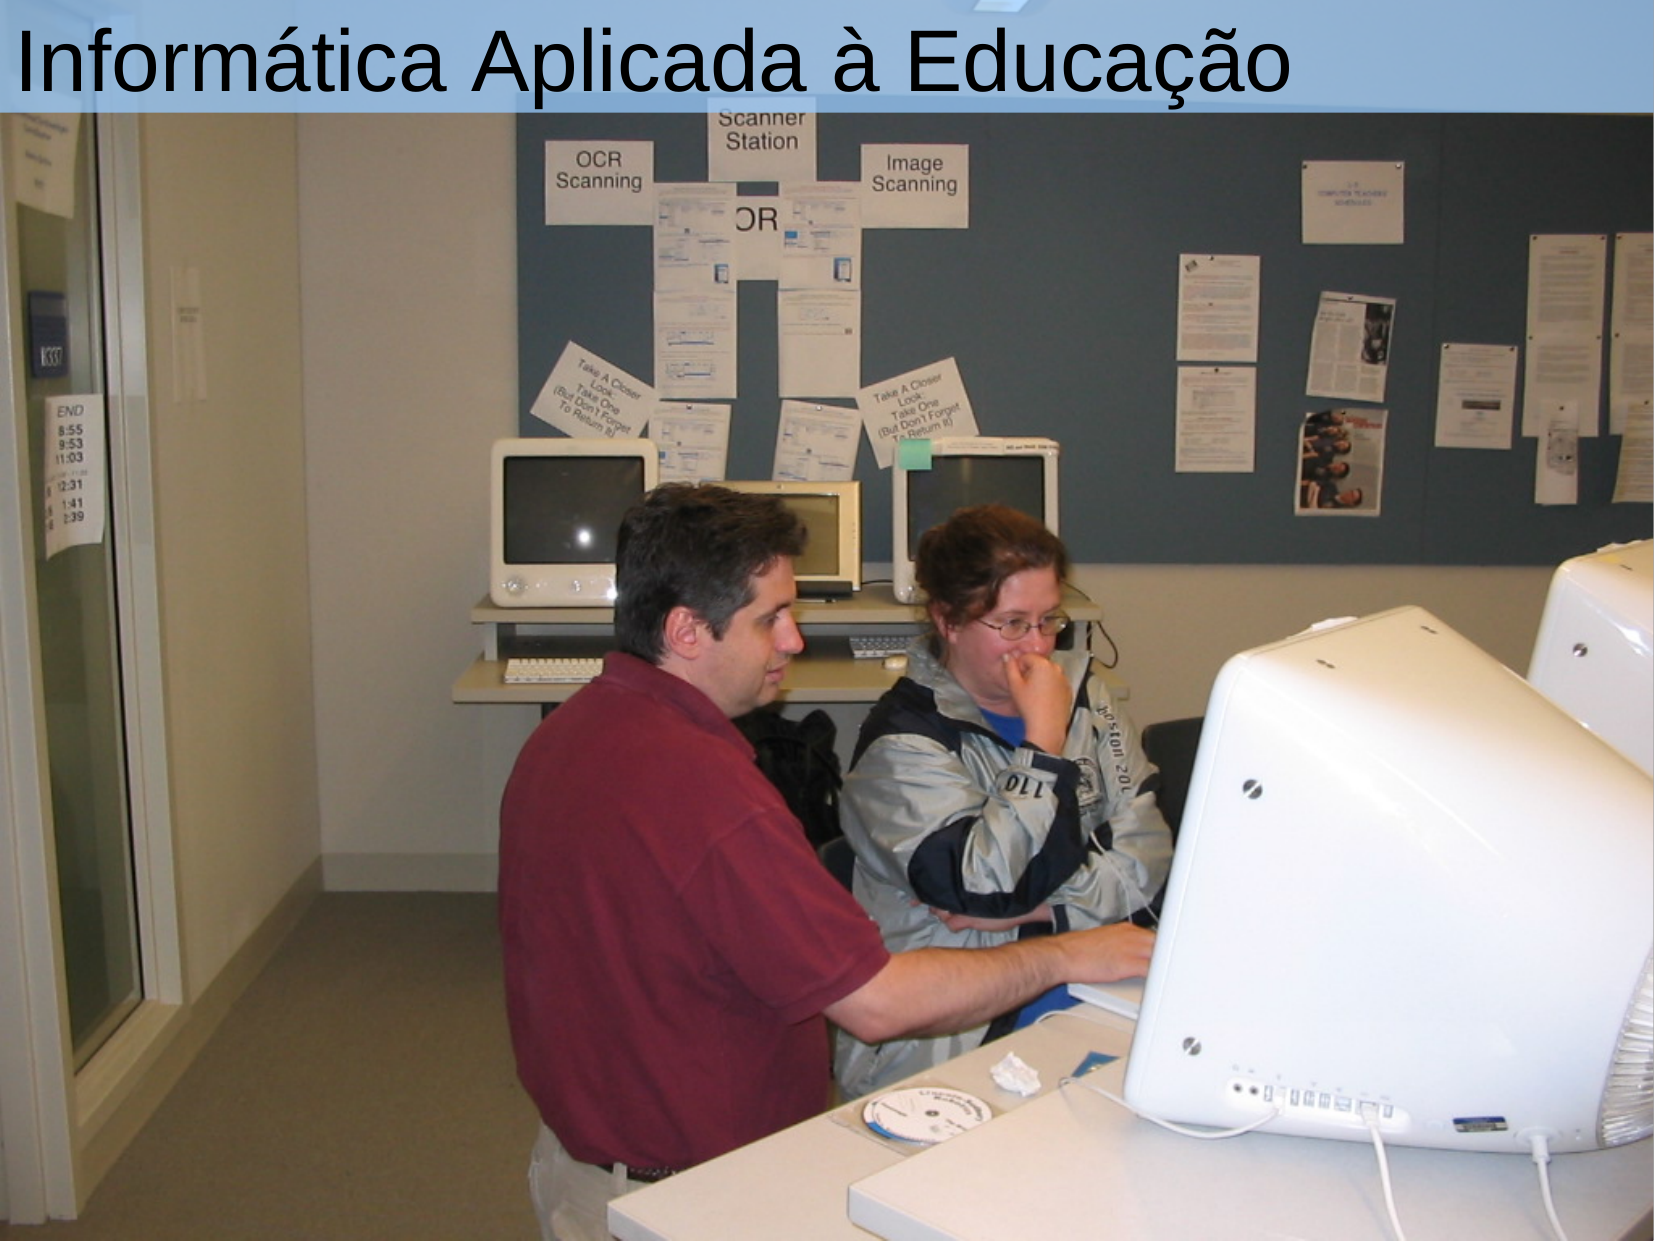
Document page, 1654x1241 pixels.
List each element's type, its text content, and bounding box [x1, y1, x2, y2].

text_box Informática Aplicada à Educação [0, 0, 1654, 113]
picture [0, 113, 1654, 1241]
